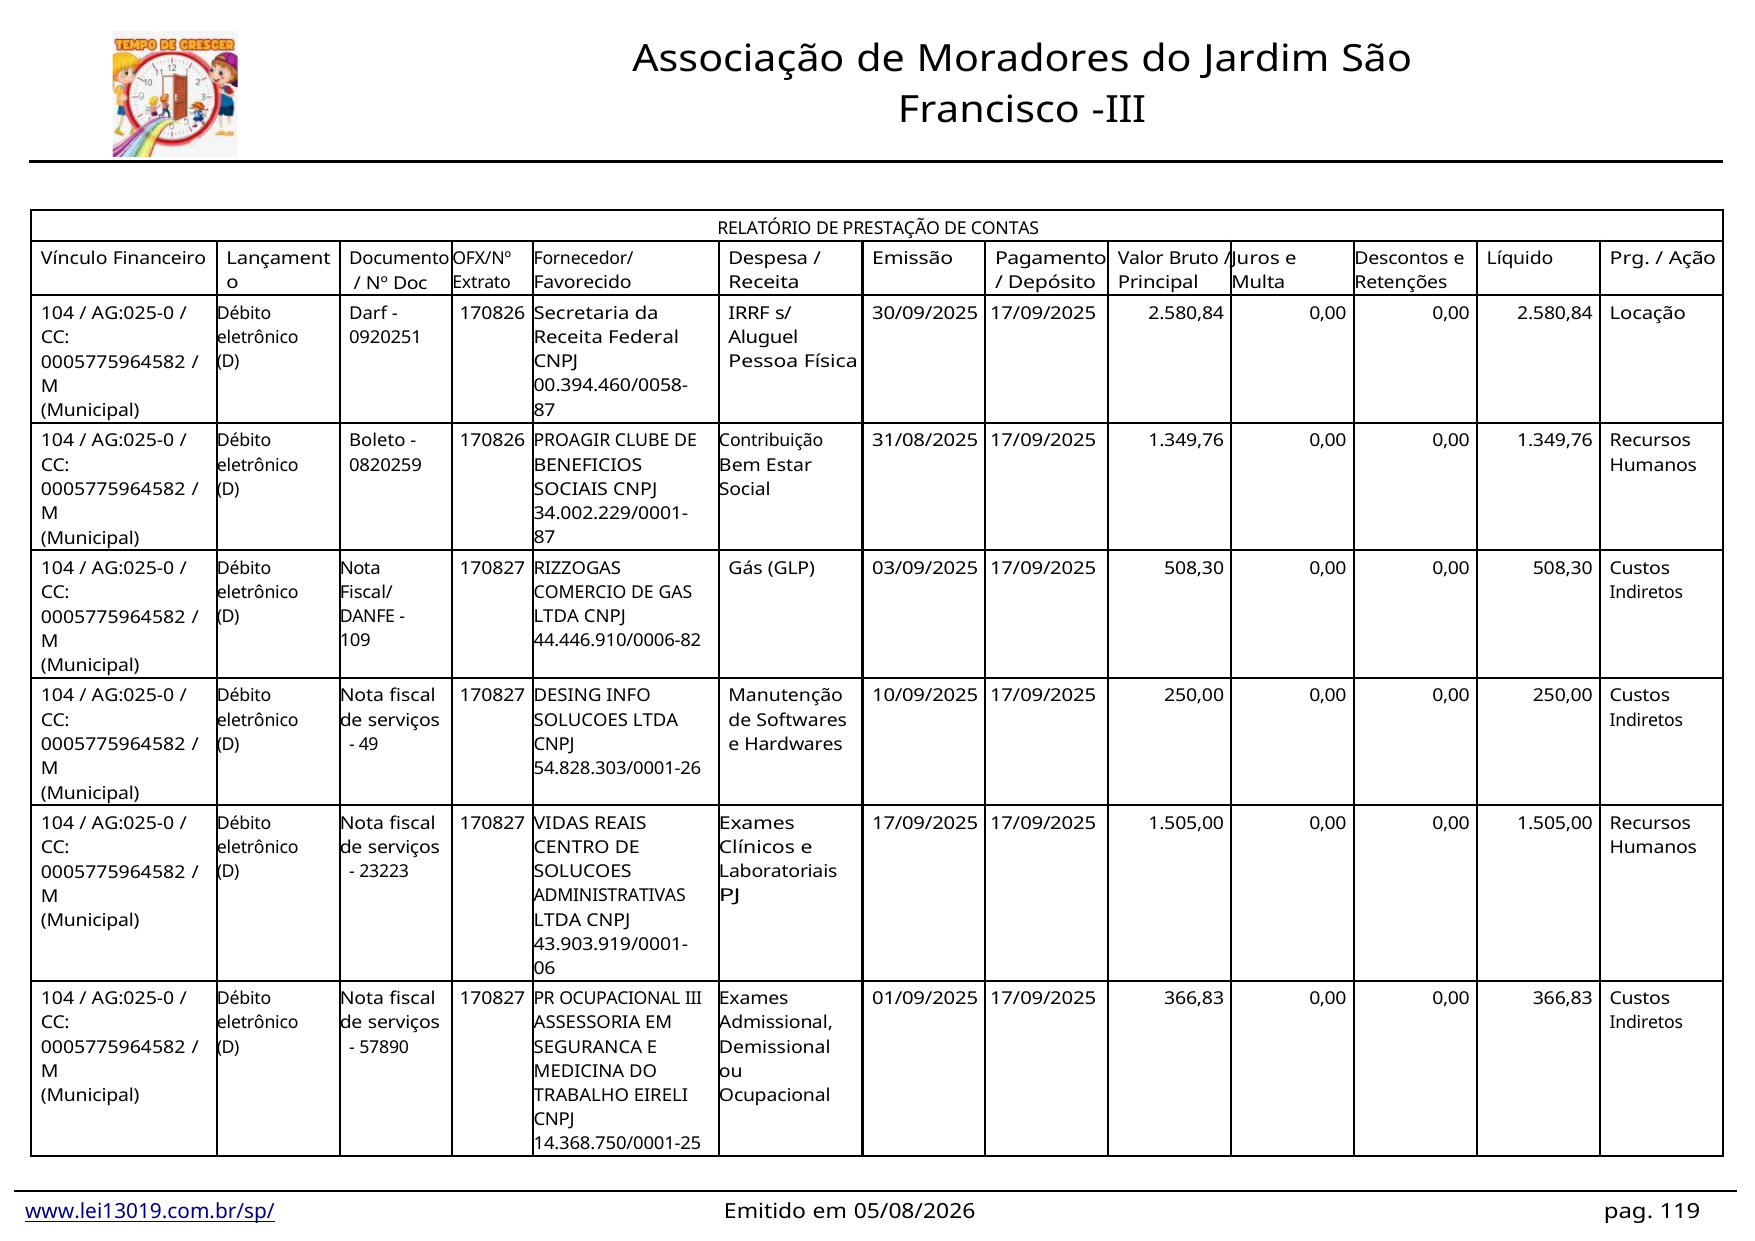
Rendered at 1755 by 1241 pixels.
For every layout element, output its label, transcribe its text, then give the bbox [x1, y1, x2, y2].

table_cell 366,83 [1109, 982, 1230, 1155]
table_cell Nota fiscal de serviços - 49 [341, 679, 451, 804]
table_cell Descontos e Retenções [1355, 242, 1476, 294]
table_cell 0,00 [1232, 296, 1353, 422]
table_cell 0,00 [1355, 679, 1476, 804]
table_cell Débito eletrônico (D) [218, 551, 339, 677]
table_cell 0,00 [1232, 424, 1353, 549]
table_cell Débito eletrônico (D) [218, 424, 339, 549]
table_cell Prg. / Ação [1601, 242, 1722, 294]
table_cell 1.505,00 [1478, 806, 1599, 979]
table_cell 250,00 [1109, 679, 1230, 804]
table_cell Fornecedor/ Favorecido [534, 242, 718, 294]
table_cell IRRF s/ Aluguel Pessoa Física [720, 296, 861, 422]
table_cell 0,00 [1355, 424, 1476, 549]
table_cell 508,30 [1478, 551, 1599, 677]
table_cell 0,00 [1355, 982, 1476, 1155]
table_cell 2.580,84 [1109, 296, 1230, 422]
table_cell PROAGIR CLUBE DE BENEFICIOS SOCIAIS CNPJ 34.002.229/0001-87 [534, 424, 718, 549]
table_cell 17/09/2025 [986, 424, 1107, 549]
table_cell 104 / AG:025-0 / CC: 0005775964582 / M (Municipal) [32, 806, 216, 979]
table_cell 1.349,76 [1478, 424, 1599, 549]
table_cell PR OCUPACIONAL III ASSESSORIA EM SEGURANCA E MEDICINA DO TRABALHO EIRELI CNPJ 14.368.750/0001-25 [534, 982, 718, 1155]
table_cell 30/09/2025 [864, 296, 984, 422]
table_cell 170827 [453, 806, 532, 979]
table_cell Líquido [1478, 242, 1599, 294]
table_cell Recursos Humanos [1601, 806, 1722, 979]
table_cell Lançamento [218, 242, 339, 294]
table_cell DESING INFO SOLUCOES LTDA CNPJ 54.828.303/0001-26 [534, 679, 718, 804]
table_cell Débito eletrônico (D) [218, 982, 339, 1155]
table_cell Secretaria da Receita Federal CNPJ 00.394.460/0058-87 [534, 296, 718, 422]
table_cell Débito eletrônico (D) [218, 679, 339, 804]
table_cell VIDAS REAIS CENTRO DE SOLUCOES ADMINISTRATIVAS LTDA CNPJ 43.903.919/0001-06 [534, 806, 718, 979]
table_cell 0,00 [1232, 982, 1353, 1155]
table_cell 01/09/2025 [864, 982, 984, 1155]
table_cell Emissão [864, 242, 984, 294]
table_cell Documento / Nº Doc [341, 242, 451, 294]
table_cell 1.349,76 [1109, 424, 1230, 549]
table_cell Recursos Humanos [1601, 424, 1722, 549]
table_cell 17/09/2025 [986, 806, 1107, 979]
table_cell Manutenção de Softwares e Hardwares [720, 679, 861, 804]
table_cell 0,00 [1355, 296, 1476, 422]
table_cell Boleto - 0820259 [341, 424, 451, 549]
table_cell 250,00 [1478, 679, 1599, 804]
table_cell 104 / AG:025-0 / CC: 0005775964582 / M (Municipal) [32, 982, 216, 1155]
table_cell 1.505,00 [1109, 806, 1230, 979]
table_cell Locação [1601, 296, 1722, 422]
table_cell 170827 [453, 982, 532, 1155]
table_cell 0,00 [1232, 679, 1353, 804]
table_cell 104 / AG:025-0 / CC: 0005775964582 / M (Municipal) [32, 296, 216, 422]
table_cell Despesa / Receita [720, 242, 861, 294]
table_cell Contribuição Bem Estar Social [720, 424, 861, 549]
table_cell RIZZOGAS COMERCIO DE GAS LTDA CNPJ 44.446.910/0006-82 [534, 551, 718, 677]
table_cell Vínculo Financeiro [32, 242, 216, 294]
table_cell Custos Indiretos [1601, 679, 1722, 804]
table_cell 31/08/2025 [864, 424, 984, 549]
table_cell Nota fiscal de serviços - 57890 [341, 982, 451, 1155]
table_header RELATÓRIO DE PRESTAÇÃO DE CONTAS [32, 211, 1722, 239]
table_cell Gás (GLP) [720, 551, 861, 677]
table_cell 104 / AG:025-0 / CC: 0005775964582 / M (Municipal) [32, 679, 216, 804]
table_cell 508,30 [1109, 551, 1230, 677]
table_cell OFX/Nº Extrato [453, 242, 532, 294]
table_cell 2.580,84 [1478, 296, 1599, 422]
table_cell 17/09/2025 [986, 982, 1107, 1155]
table_cell 104 / AG:025-0 / CC: 0005775964582 / M (Municipal) [32, 551, 216, 677]
table_cell Custos Indiretos [1601, 982, 1722, 1155]
table_cell 366,83 [1478, 982, 1599, 1155]
table_cell 0,00 [1355, 551, 1476, 677]
table_cell 170826 [453, 296, 532, 422]
table_cell Valor Bruto / Principal [1109, 242, 1230, 294]
table_cell 10/09/2025 [864, 679, 984, 804]
table_cell 0,00 [1232, 551, 1353, 677]
table_cell Exames Admissional, Demissional ou Ocupacional [720, 982, 861, 1155]
table_cell 170827 [453, 551, 532, 677]
table_cell 170827 [453, 679, 532, 804]
table_cell Juros e Multa [1232, 242, 1353, 294]
table_cell 03/09/2025 [864, 551, 984, 677]
table_cell 17/09/2025 [864, 806, 984, 979]
table_cell 17/09/2025 [986, 551, 1107, 677]
table_cell 17/09/2025 [986, 296, 1107, 422]
table_cell 104 / AG:025-0 / CC: 0005775964582 / M (Municipal) [32, 424, 216, 549]
table_cell Nota Fiscal/ DANFE - 109 [341, 551, 451, 677]
table_cell Débito eletrônico (D) [218, 806, 339, 979]
table_cell 0,00 [1232, 806, 1353, 979]
table_cell 17/09/2025 [986, 679, 1107, 804]
table_cell 170826 [453, 424, 532, 549]
table_cell Nota fiscal de serviços - 23223 [341, 806, 451, 979]
table_cell Exames Clínicos e Laboratoriais PJ [720, 806, 861, 979]
table_cell 0,00 [1355, 806, 1476, 979]
table_cell Darf - 0920251 [341, 296, 451, 422]
table_cell Débito eletrônico (D) [218, 296, 339, 422]
table_cell Pagamento / Depósito [986, 242, 1107, 294]
table_cell Custos Indiretos [1601, 551, 1722, 677]
